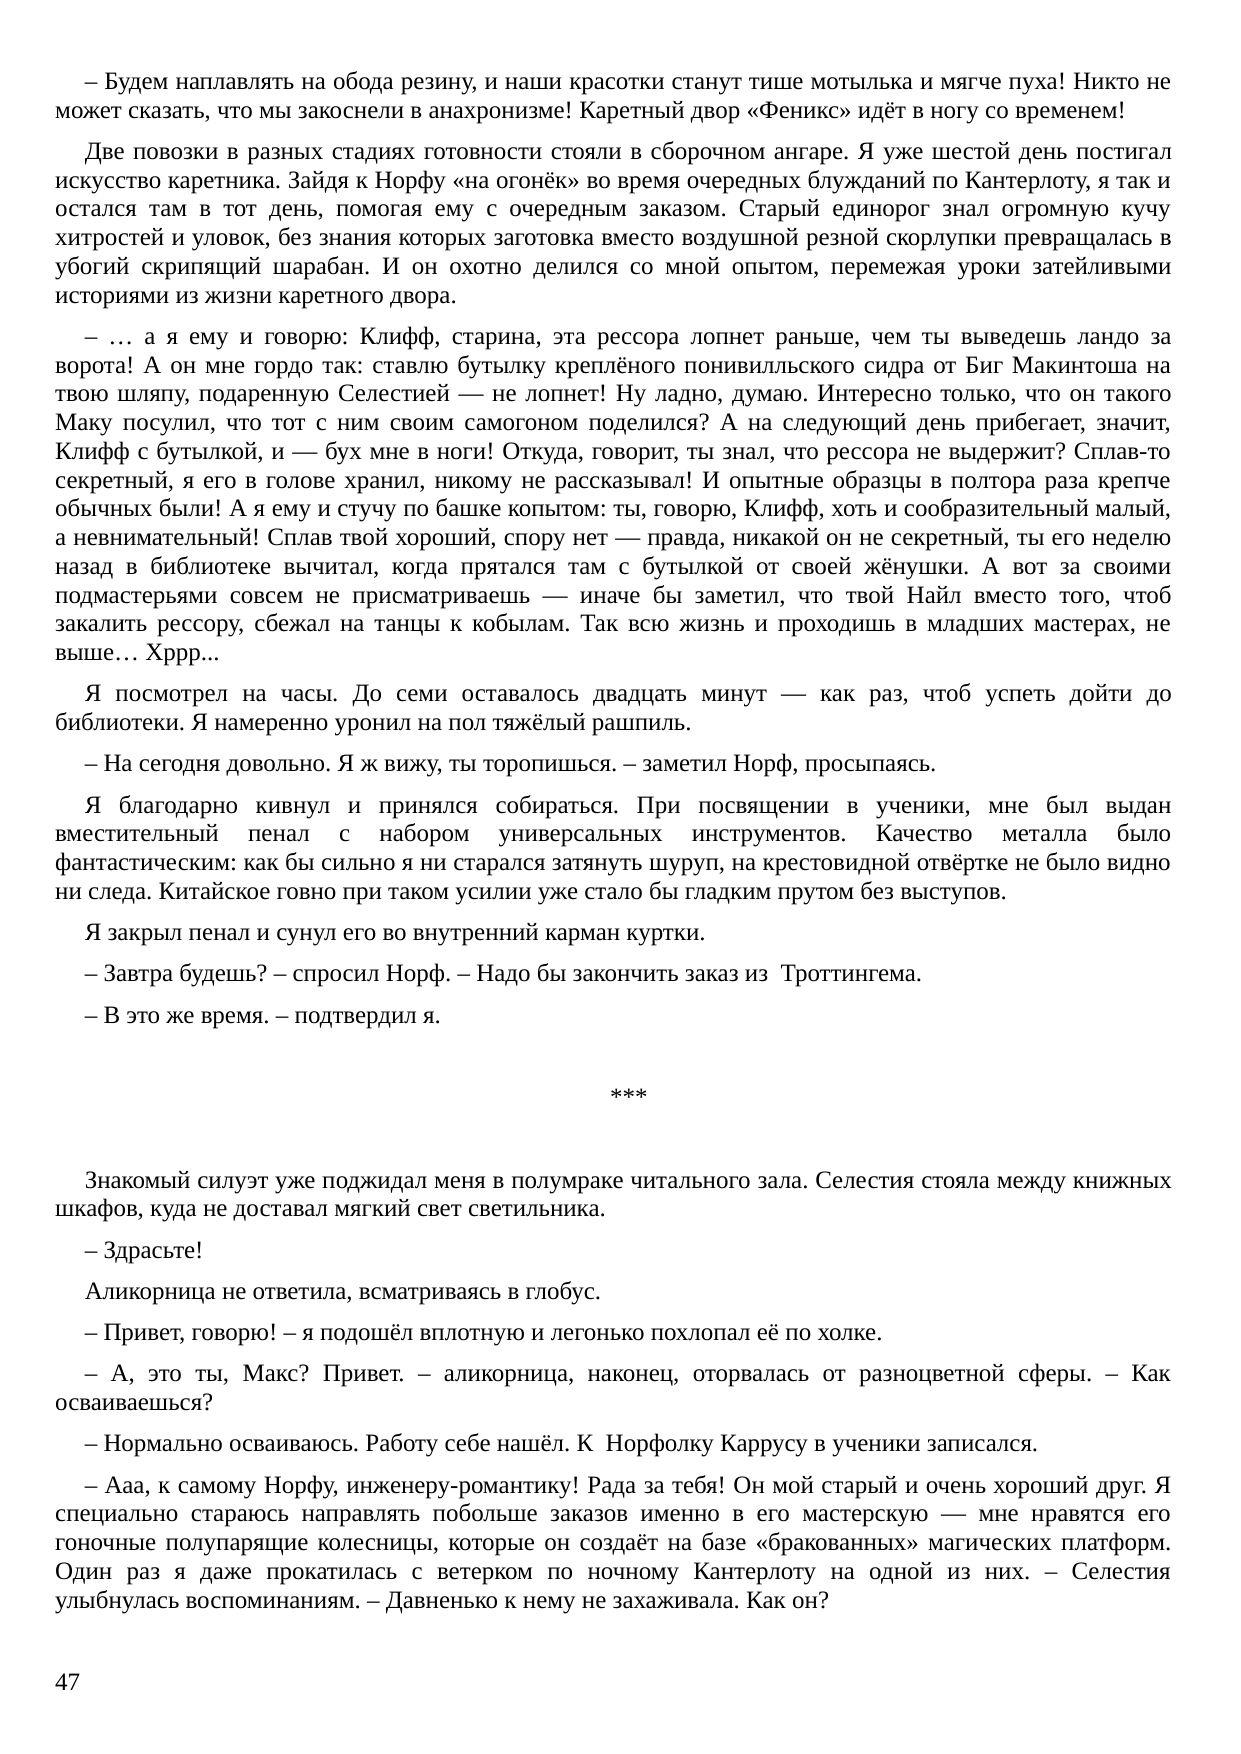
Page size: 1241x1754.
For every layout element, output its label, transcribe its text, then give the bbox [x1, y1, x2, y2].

text Я закрыл пенал и сунул его во внутренний карман куртки. [55, 917, 1173, 946]
text – В это же время. – подтвердил я. [55, 1000, 1173, 1028]
text Я благодарно кивнул и принялся собираться. При посвящении в ученики, мне был выдан вместительный пенал с набором универсальных инструментов. Качество металла было фантастическим: как бы сильно я ни старался затянуть шуруп, на крестовидной отвёртке не было видно ни следа. Китайское говно при таком усилии уже стало бы гладким прутом без выступов. [55, 790, 1173, 905]
text – А, это ты, Макс? Привет. – аликорница, наконец, оторвалась от разноцветной сферы. – Как осваиваешься? [55, 1358, 1173, 1416]
text – Здрасьте! [55, 1235, 1173, 1263]
text – … а я ему и говорю: Клифф, старина, эта рессора лопнет раньше, чем ты выведешь ландо за ворота! А он мне гордо так: ставлю бутылку креплёного понивилльского сидра от Биг Макинтоша на твою шляпу, подаренную Селестией — не лопнет! Ну ладно, думаю. Интересно только, что он такого Маку посулил, что тот с ним своим самогоном поделился? А на следующий день прибегает, значит, Клифф с бутылкой, и — бух мне в ноги! Откуда, говорит, ты знал, что рессора не выдержит? Сплав-то секретный, я его в голове хранил, никому не рассказывал! И опытные образцы в полтора раза крепче обычных были! А я ему и стучу по башке копытом: ты, говорю, Клифф, хоть и сообразительный малый, а невнимательный! Сплав твой хороший, спору нет — правда, никакой он не секретный, ты его неделю назад в библиотеке вычитал, когда прятался там с бутылкой от своей жёнушки. А вот за своими подмастерьями совсем не присматриваешь — иначе бы заметил, что твой Найл вместо того, чтоб закалить рессору, сбежал на танцы к кобылам. Так всю жизнь и проходишь в младших мастерах, не выше… Хррр... [55, 321, 1173, 666]
text – Нормально осваиваюсь. Работу себе нашёл. К Норфолку Каррусу в ученики записался. [55, 1428, 1173, 1457]
text Аликорница не ответила, всматриваясь в глобус. [55, 1276, 1173, 1305]
text Две повозки в разных стадиях готовности стояли в сборочном ангаре. Я уже шестой день постигал искусство каретника. Зайдя к Норфу «на огонёк» во время очередных блужданий по Кантерлоту, я так и остался там в тот день, помогая ему с очередным заказом. Старый единорог знал огромную кучу хитростей и уловок, без знания которых заготовка вместо воздушной резной скорлупки превращалась в убогий скрипящий шарабан. И он охотно делился со мной опытом, перемежая уроки затейливыми историями из жизни каретного двора. [55, 136, 1173, 308]
text – Будем наплавлять на обода резину, и наши красотки станут тише мотылька и мягче пуха! Никто не может сказать, что мы закоснели в анахронизме! Каретный двор «Феникс» идёт в ногу со временем! [55, 66, 1173, 123]
text Знакомый силуэт уже поджидал меня в полумраке читального зала. Селестия стояла между книжных шкафов, куда не доставал мягкий свет светильника. [55, 1165, 1173, 1222]
text *** [55, 1082, 1173, 1111]
text – Завтра будешь? – спросил Норф. – Надо бы закончить заказ из Троттингема. [55, 958, 1173, 987]
text – Ааа, к самому Норфу, инженеру-романтику! Рада за тебя! Он мой старый и очень хороший друг. Я специально стараюсь направлять побольше заказов именно в его мастерскую — мне нравятся его гоночные полупарящие колесницы, которые он создаёт на базе «бракованных» магических платформ. Один раз я даже прокатилась с ветерком по ночному Кантерлоту на одной из них. – Селестия улыбнулась воспоминаниям. – Давненько к нему не захаживала. Как он? [55, 1470, 1173, 1613]
text – На сегодня довольно. Я ж вижу, ты торопишься. – заметил Норф, просыпаясь. [55, 748, 1173, 777]
text – Привет, говорю! – я подошёл вплотную и легонько похлопал её по холке. [55, 1317, 1173, 1346]
text Я посмотрел на часы. До семи оставалось двадцать минут — как раз, чтоб успеть дойти до библиотеки. Я намеренно уронил на пол тяжёлый рашпиль. [55, 678, 1173, 736]
